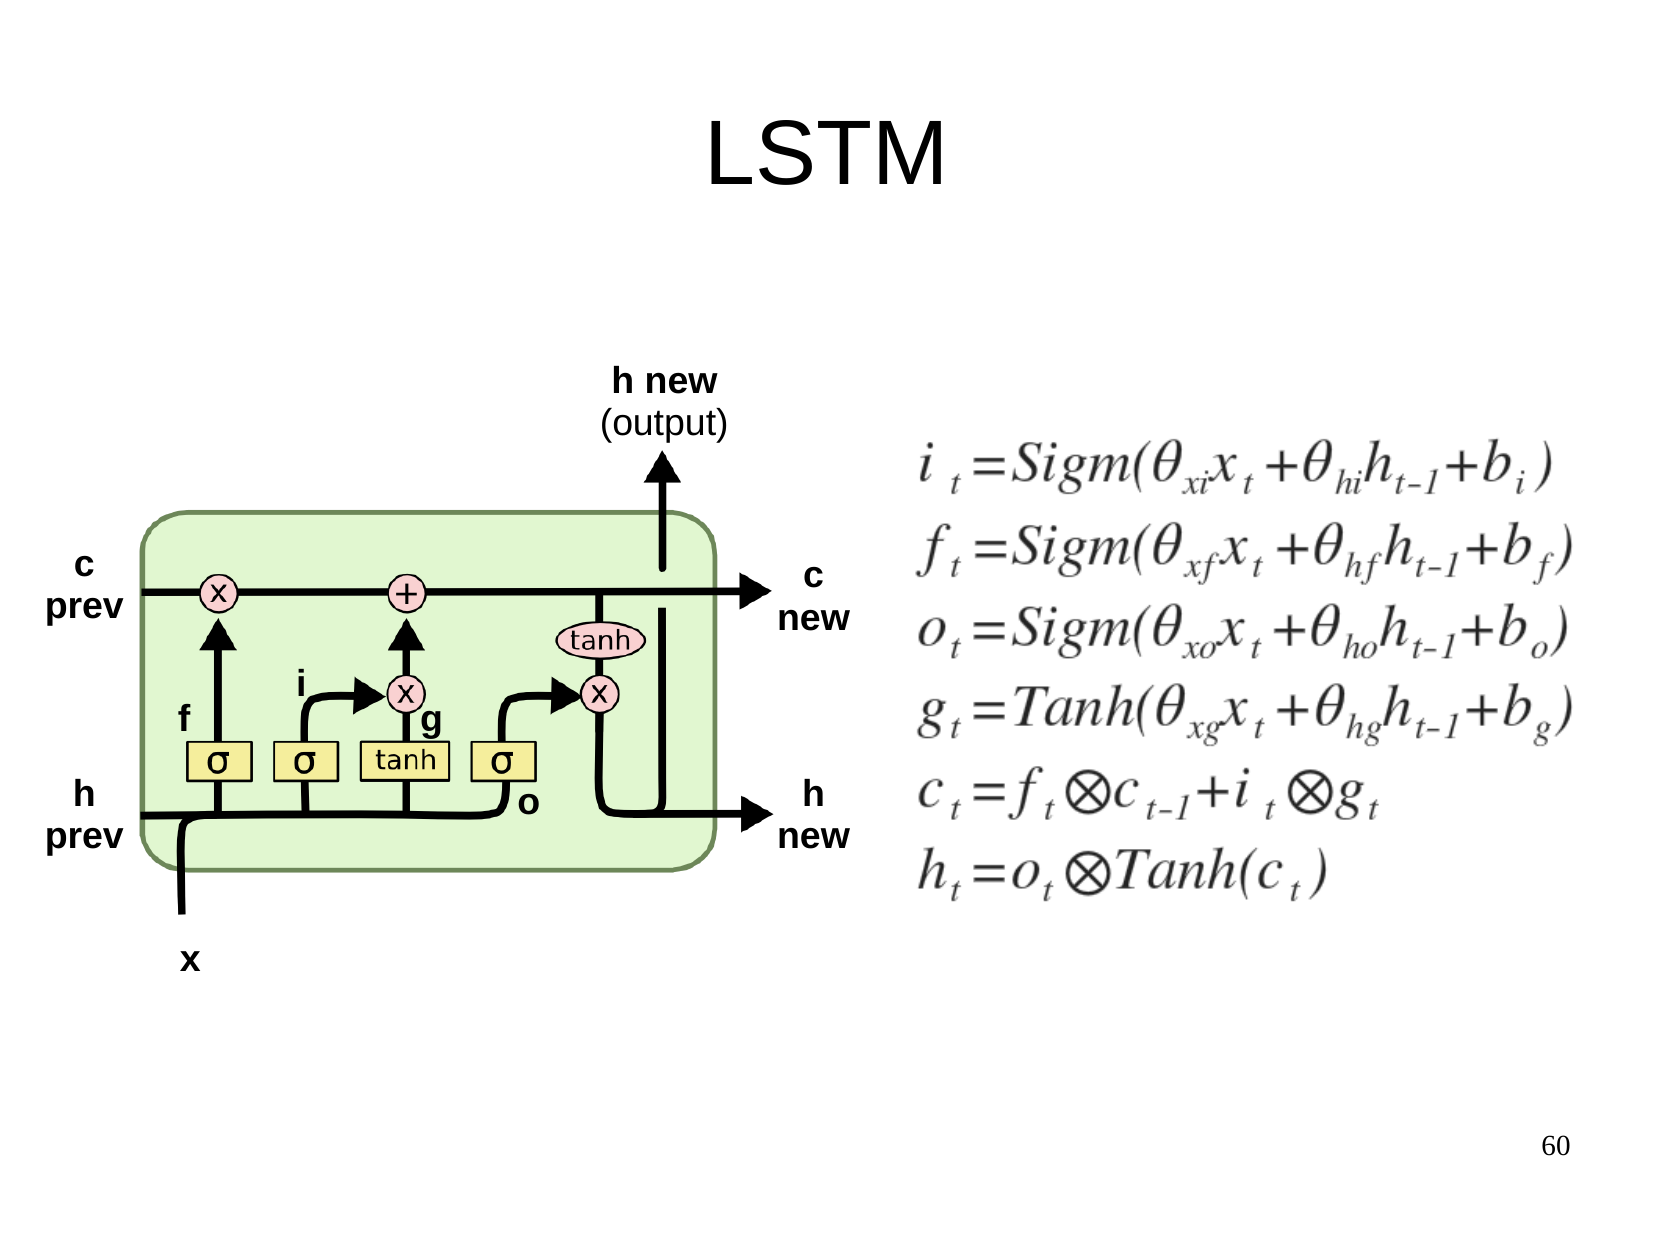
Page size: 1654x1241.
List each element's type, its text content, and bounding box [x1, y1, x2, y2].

title LSTM [82, 49, 1571, 257]
text_box x [165, 930, 216, 987]
picture [57, 387, 809, 971]
text_box i [281, 654, 312, 712]
text_box o [502, 772, 533, 830]
picture [908, 430, 1584, 989]
text_box c prev [30, 534, 139, 634]
text_box h prev [30, 765, 139, 864]
text_box g [405, 690, 436, 747]
text_box h new [762, 765, 865, 906]
text_box f [163, 690, 194, 747]
text_box h new (output) [585, 351, 744, 451]
text_box c new [762, 546, 865, 688]
